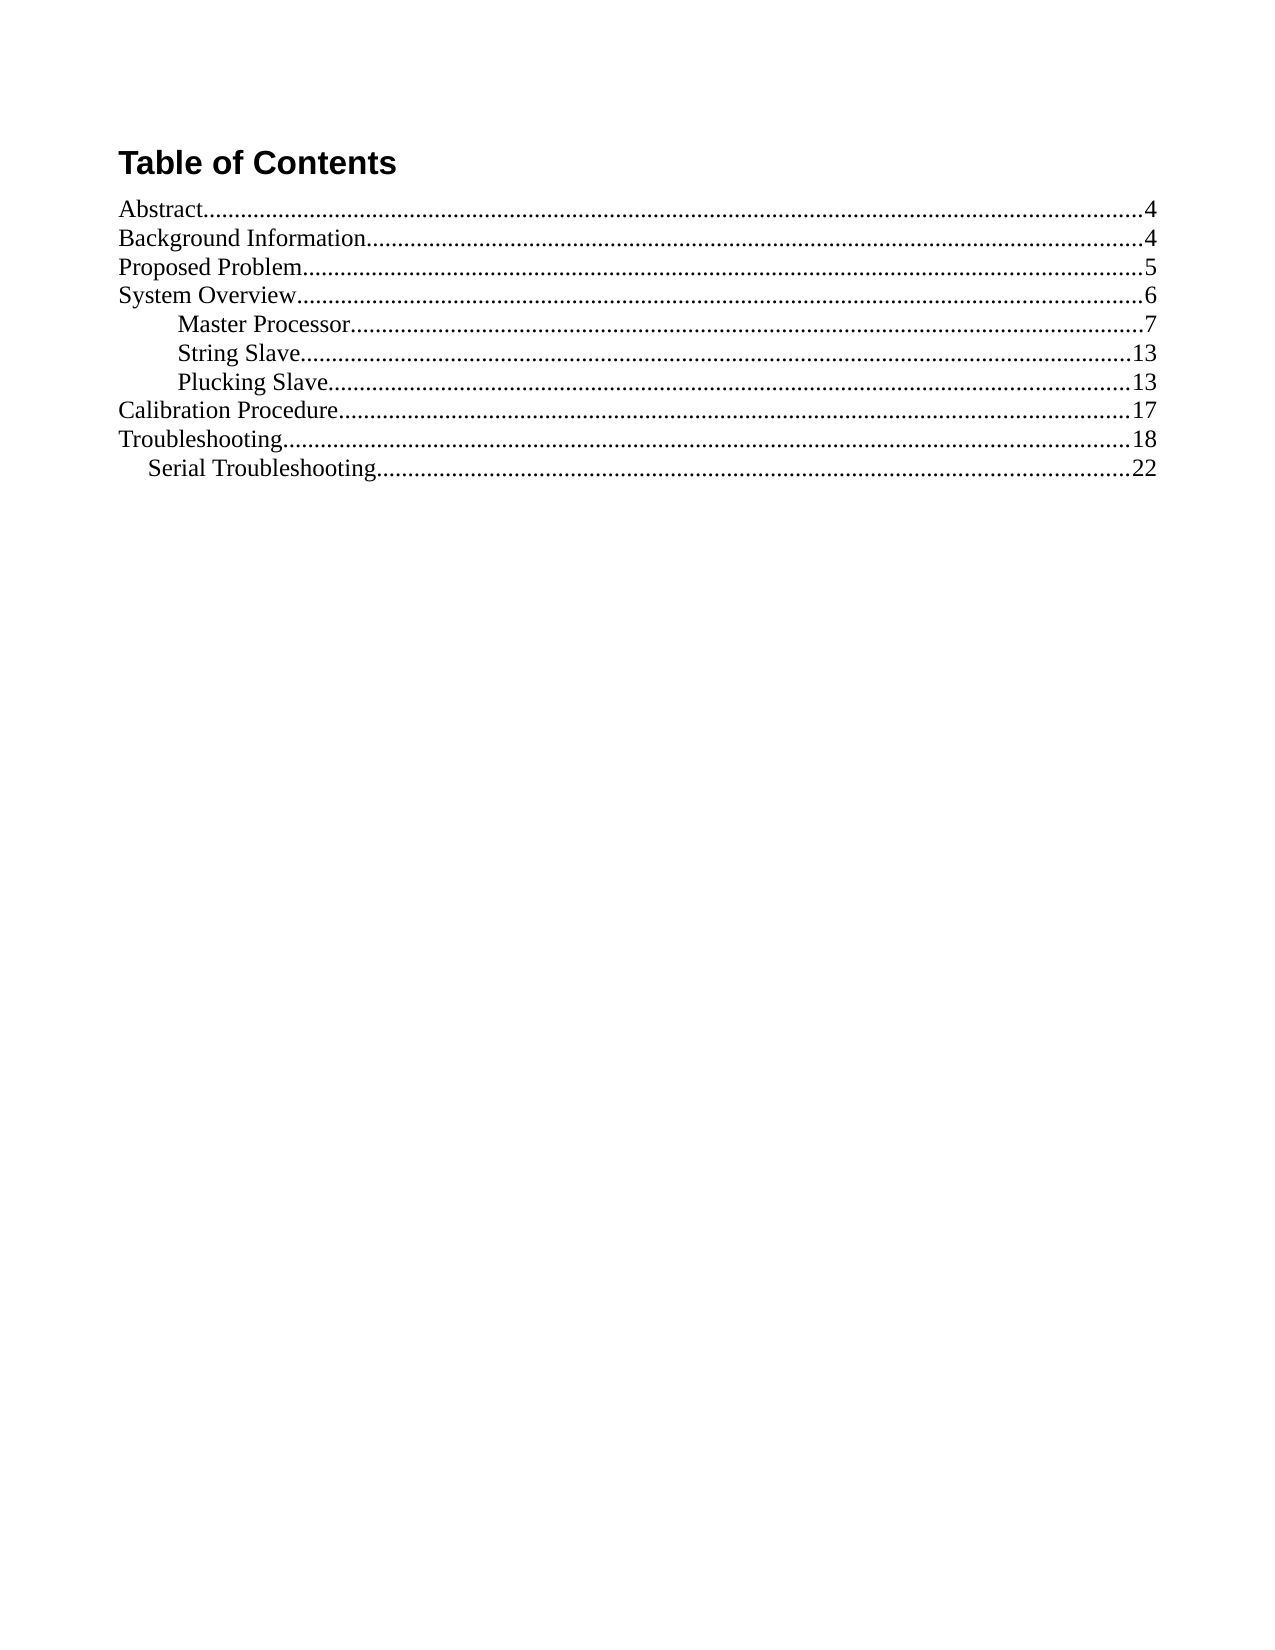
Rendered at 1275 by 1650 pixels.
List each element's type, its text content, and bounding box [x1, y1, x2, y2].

text Serial Troubleshooting 22 [148, 453, 1157, 482]
subtitle Table of Contents [118, 143, 1157, 182]
text Abstract 4 [118, 194, 1157, 223]
text System Overview 6 [118, 280, 1157, 309]
text Calibration Procedure 17 [118, 395, 1157, 424]
text String Slave 13 [177, 338, 1157, 367]
text Proposed Problem 5 [118, 252, 1157, 280]
text Master Processor 7 [177, 309, 1157, 338]
text Plucking Slave 13 [177, 367, 1157, 395]
text Troubleshooting 18 [118, 424, 1157, 453]
text Background Information 4 [118, 223, 1157, 252]
